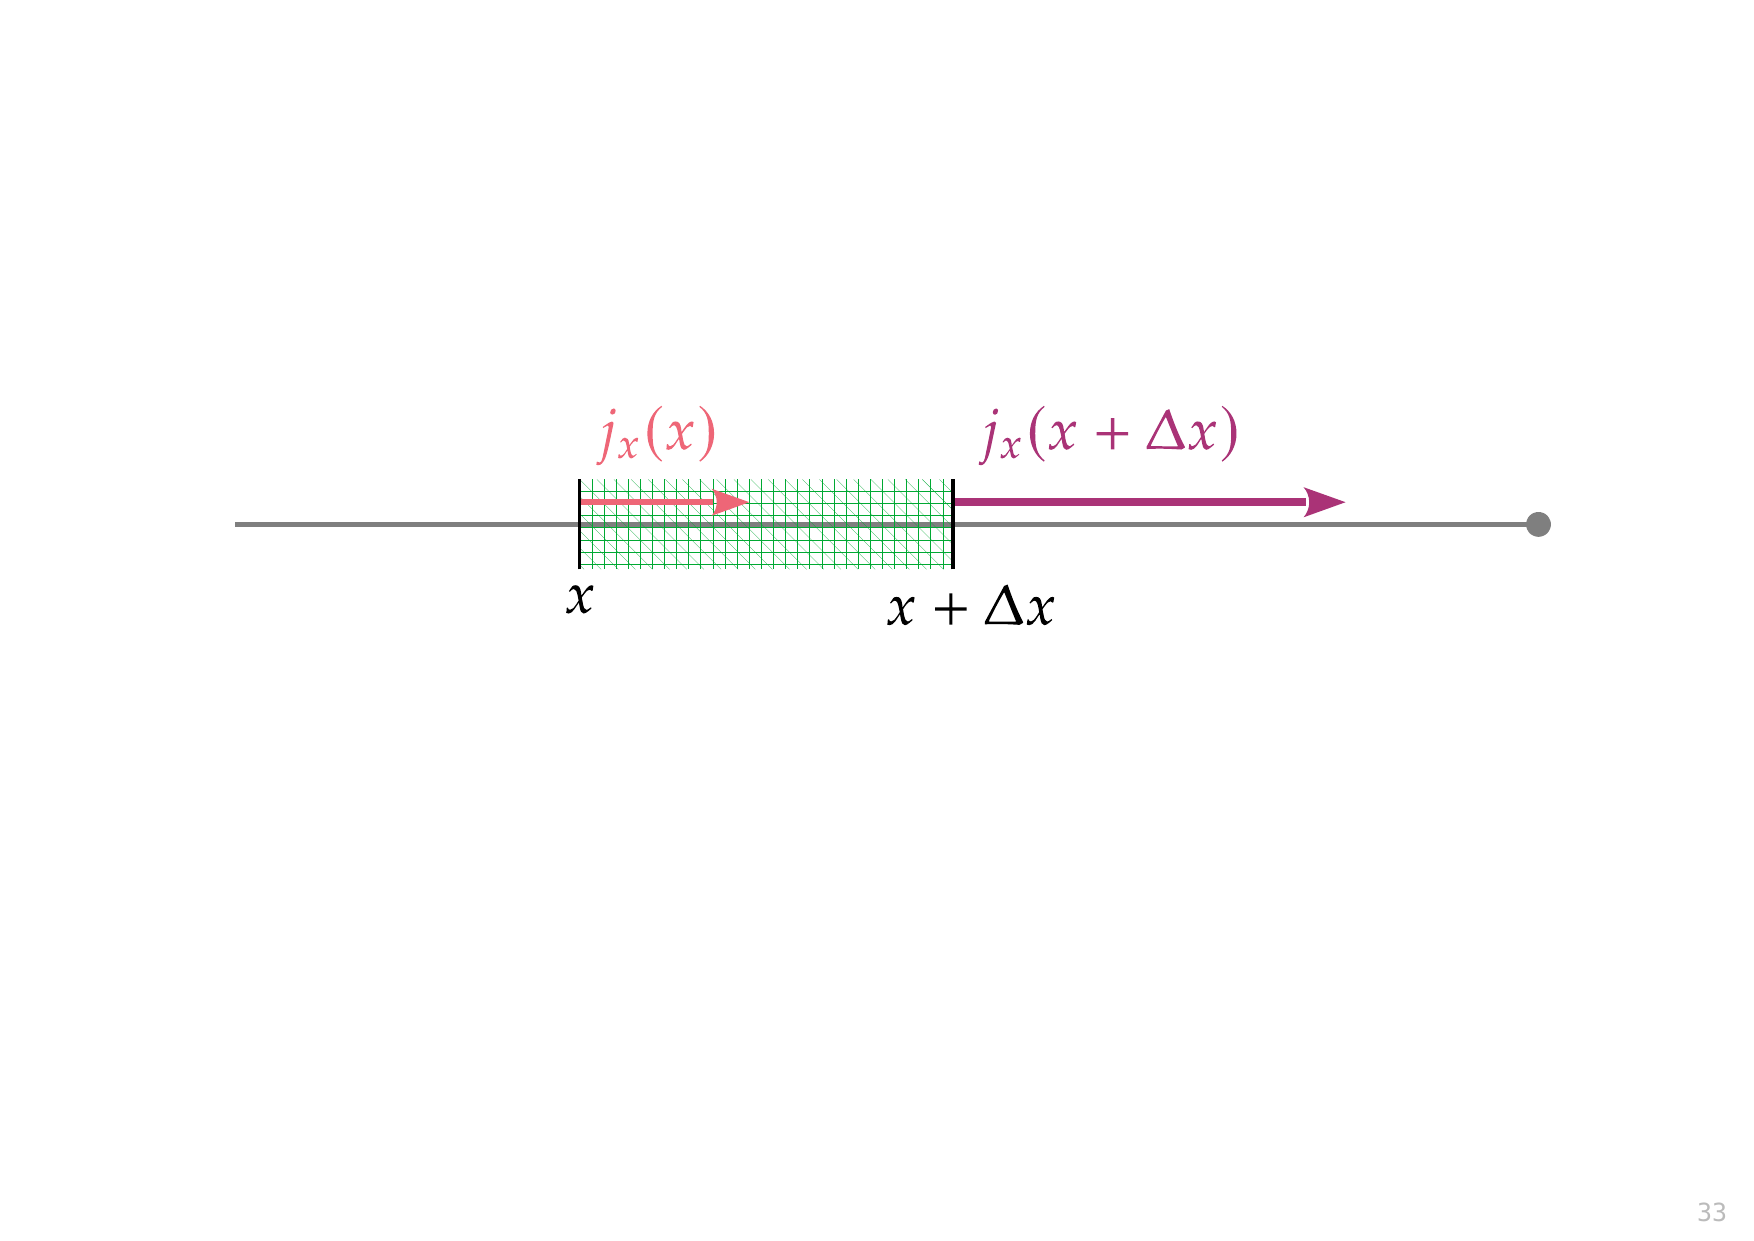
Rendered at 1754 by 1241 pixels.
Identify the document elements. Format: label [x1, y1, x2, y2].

text_box [666, 421, 694, 450]
text_box [887, 596, 915, 626]
text_box [984, 584, 1024, 625]
text_box [1000, 437, 1021, 459]
text_box [579, 479, 951, 570]
text_box [935, 593, 967, 625]
text_box [978, 421, 997, 466]
text_box [699, 405, 715, 462]
text_box [1048, 421, 1077, 450]
text_box [1029, 405, 1045, 462]
text_box [992, 408, 999, 415]
text_box [1096, 418, 1129, 450]
text_box [1026, 596, 1055, 626]
text_box [618, 437, 639, 459]
text_box [596, 421, 614, 466]
text_box [647, 405, 663, 462]
text_box [1221, 405, 1237, 462]
text_box [610, 408, 616, 415]
text_box [1188, 421, 1217, 450]
text_box [1146, 409, 1185, 450]
text_box [566, 585, 594, 614]
